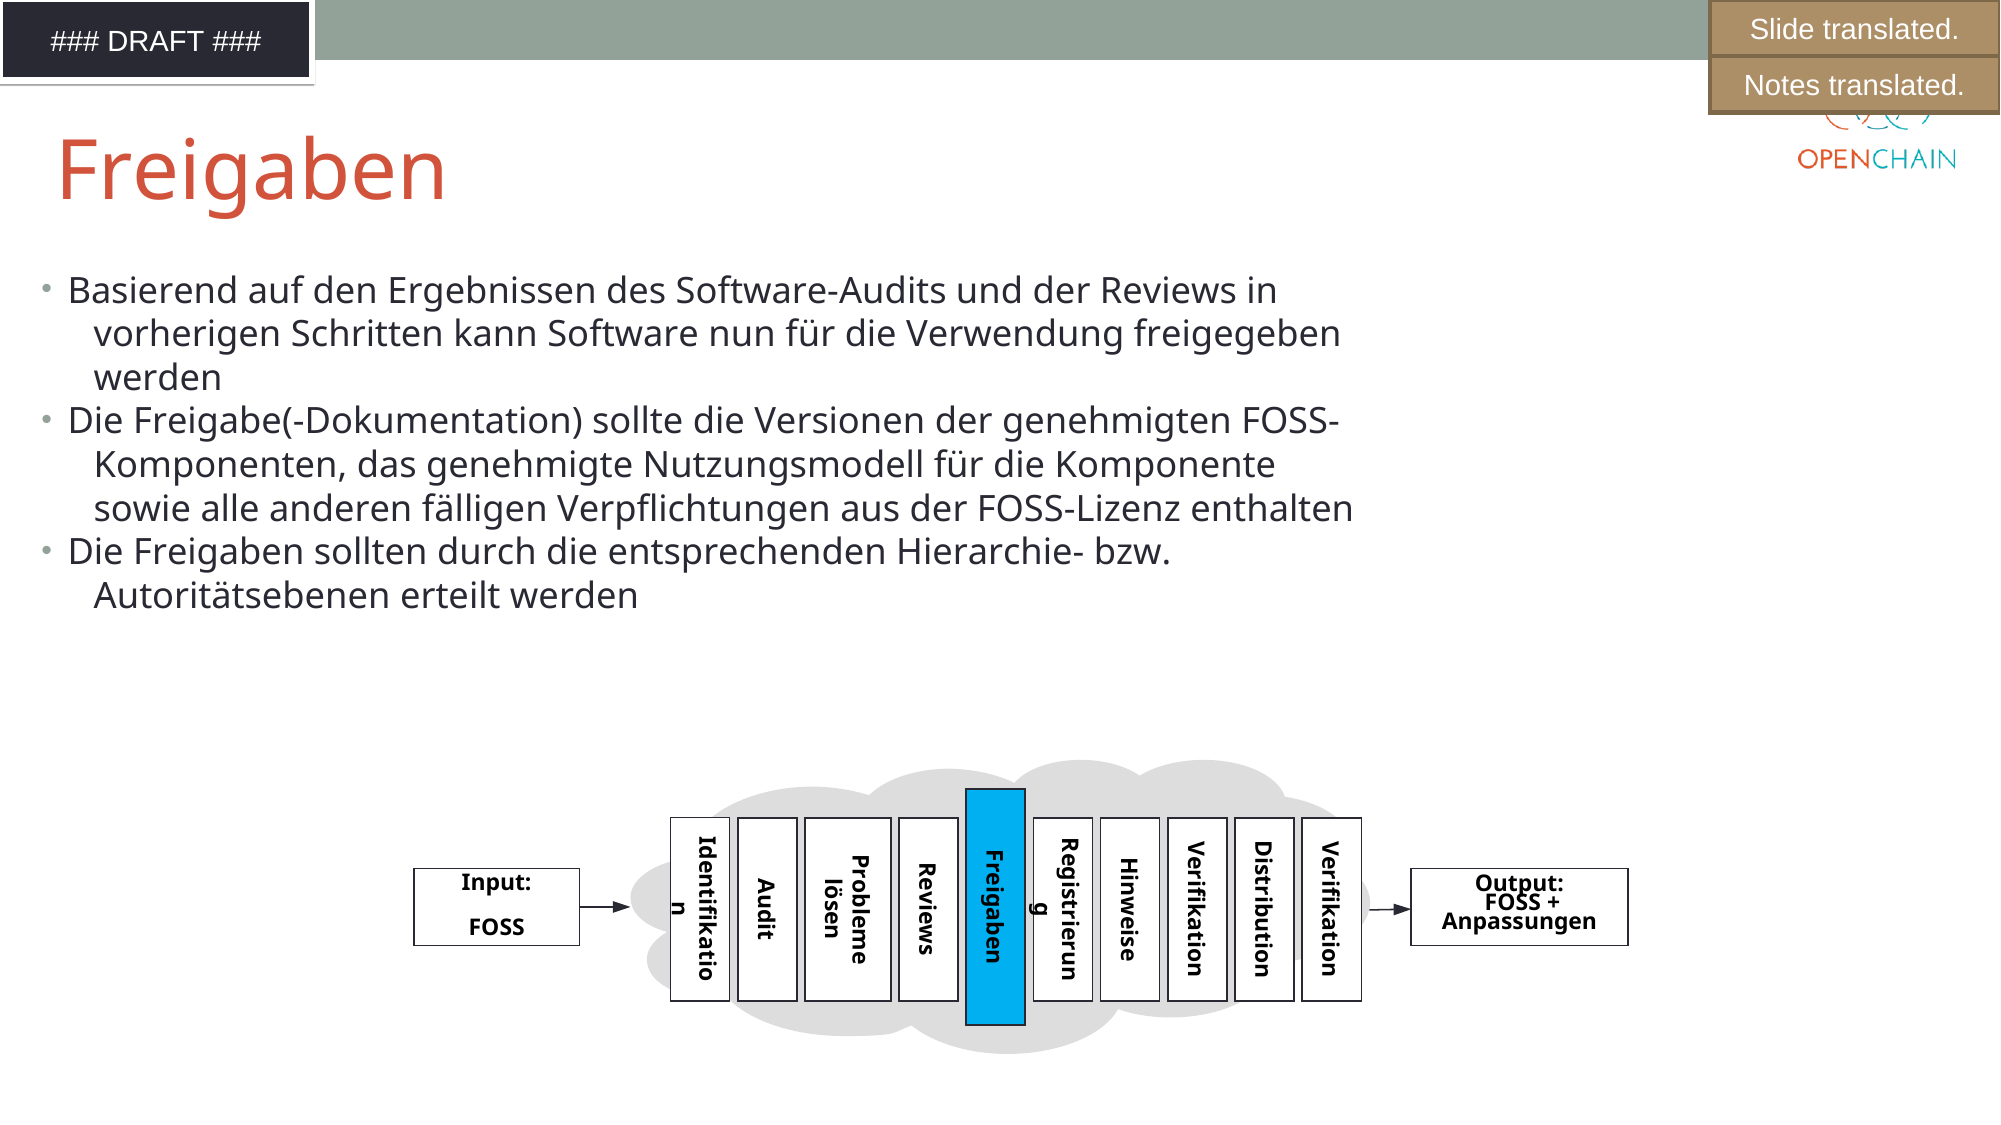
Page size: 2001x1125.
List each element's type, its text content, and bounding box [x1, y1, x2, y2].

text_box Verifikation [1168, 818, 1227, 1001]
text_box Distribution [1235, 818, 1294, 1001]
text_box Output: FOSS + Anpassungen [1411, 868, 1628, 945]
text_box Input: FOSS [414, 868, 579, 945]
text_box Registrierung [1033, 818, 1092, 1001]
text_box [1361, 879, 1371, 927]
text_box Hinweise [1101, 818, 1160, 1001]
text_box Freigaben [40, 84, 1841, 248]
text_box Freigaben [966, 789, 1025, 1025]
text_box Identifikation [671, 818, 730, 1001]
text_box [711, 759, 1338, 1054]
text_box Audit [738, 818, 797, 1001]
text_box Slide translated. [1710, 0, 2000, 56]
text_box Notes translated. [1710, 56, 2000, 113]
text_box Reviews [899, 818, 958, 1001]
text_box Verifikation [1302, 818, 1361, 1001]
text_box [630, 861, 671, 990]
list Basierend auf den Ergebnissen des Software-Audits und der Reviews in vorherigen Schritten kann Software nun für die Verwendung freigegeben werden Die Freigabe(-Dokumentation) sollte die Versionen der genehmigten FOSS-Komponenten, das genehmigte Nutzungsmodell für die Komponente sowie alle anderen fälligen Verpflichtungen aus der FOSS-Lizenz enthalten Die Freigaben sollten durch die entsprechenden Hierarchie- bzw. Autoritätsebenen erteilt werden [0, 237, 1388, 687]
text_box Probleme lösen [805, 818, 891, 1001]
